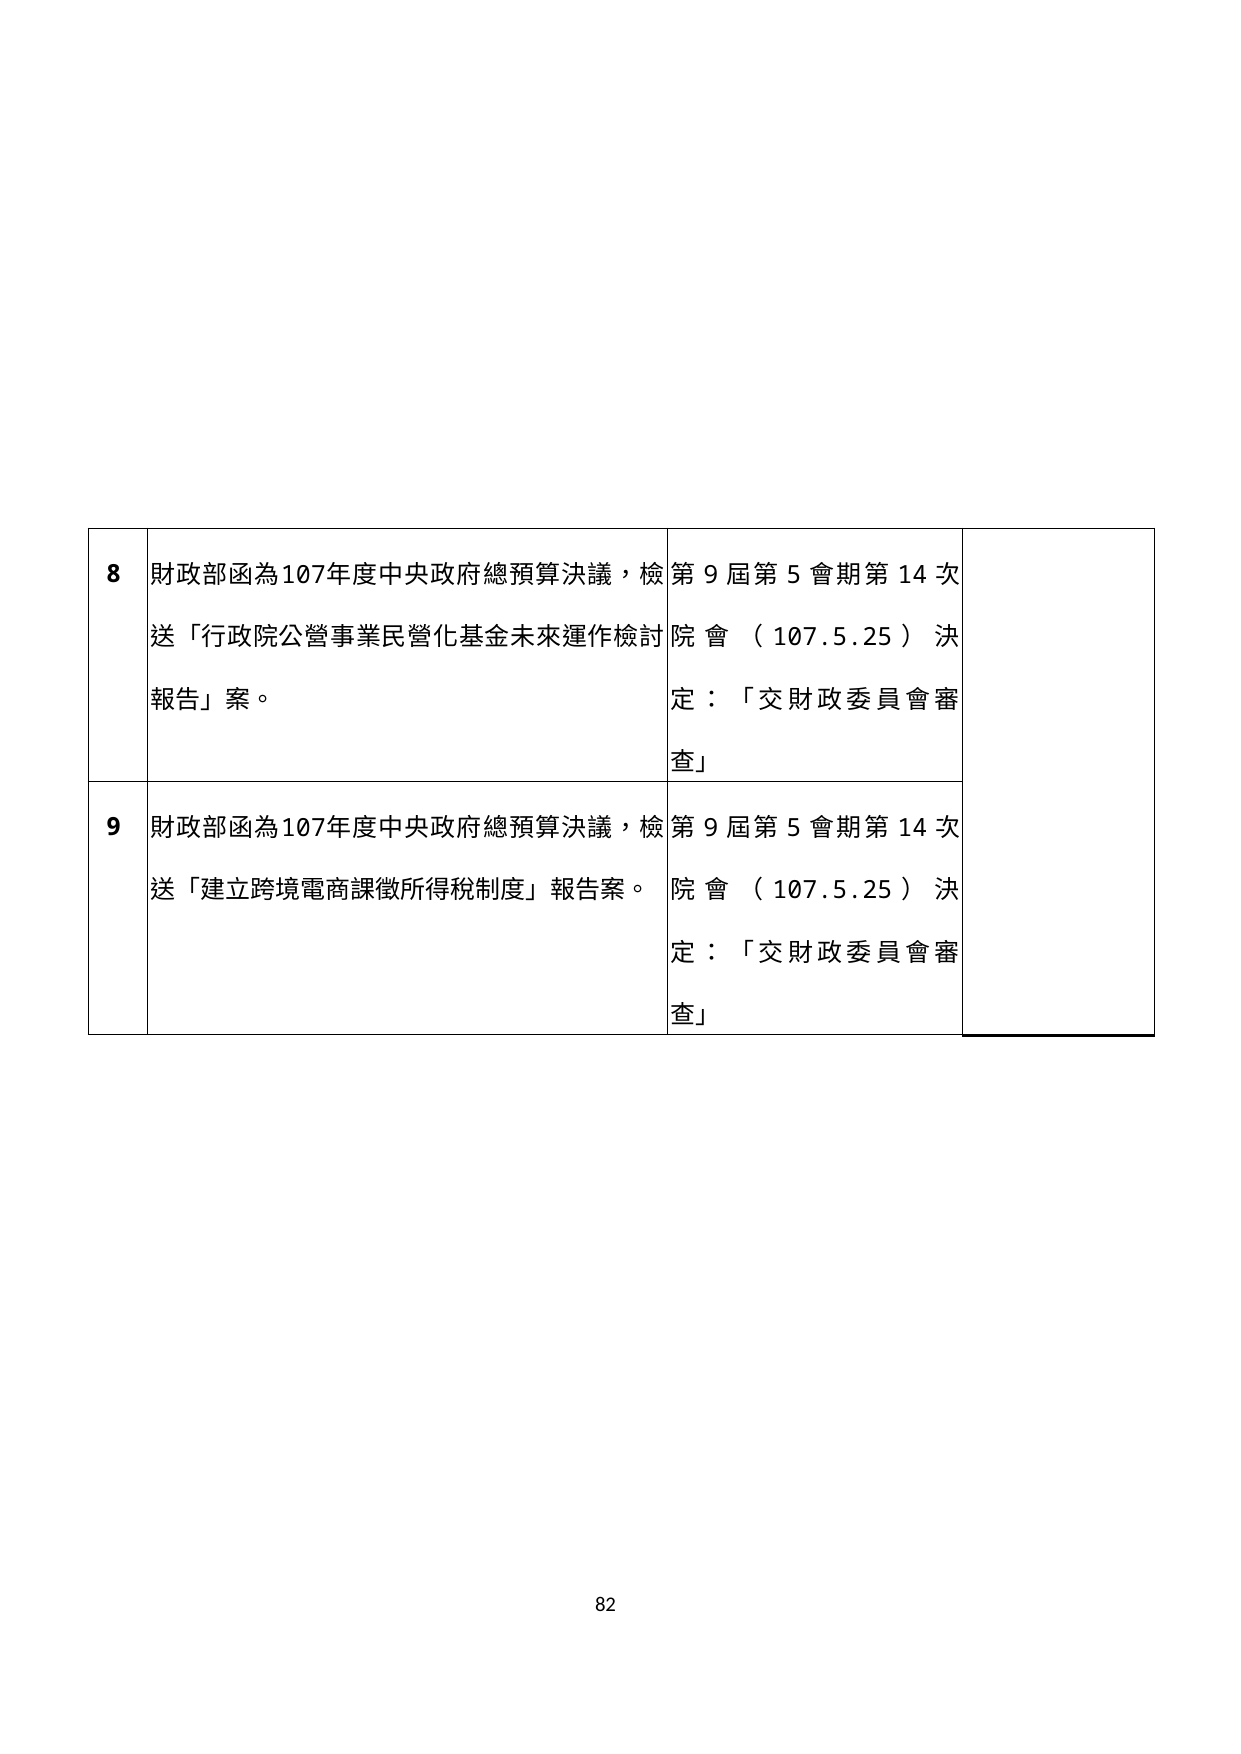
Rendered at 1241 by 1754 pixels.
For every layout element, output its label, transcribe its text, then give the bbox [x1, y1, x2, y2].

table_cell [89, 782, 147, 1034]
table_cell [963, 529, 1154, 1034]
table_cell 財政部函為107年度中央政府總預算決議，檢送「建立跨境電商課徵所得稅制度」報告案。 [148, 782, 667, 1034]
table_cell 第9屆第5會期第14次院會（107.5.25）決定：「交財政委員會審查」 [668, 529, 962, 781]
table_cell 第9屆第5會期第14次院會（107.5.25）決定：「交財政委員會審查」 [668, 782, 962, 1034]
table_cell 財政部函為107年度中央政府總預算決議，檢送「行政院公營事業民營化基金未來運作檢討報告」案。 [148, 529, 667, 781]
table_cell [89, 529, 147, 781]
